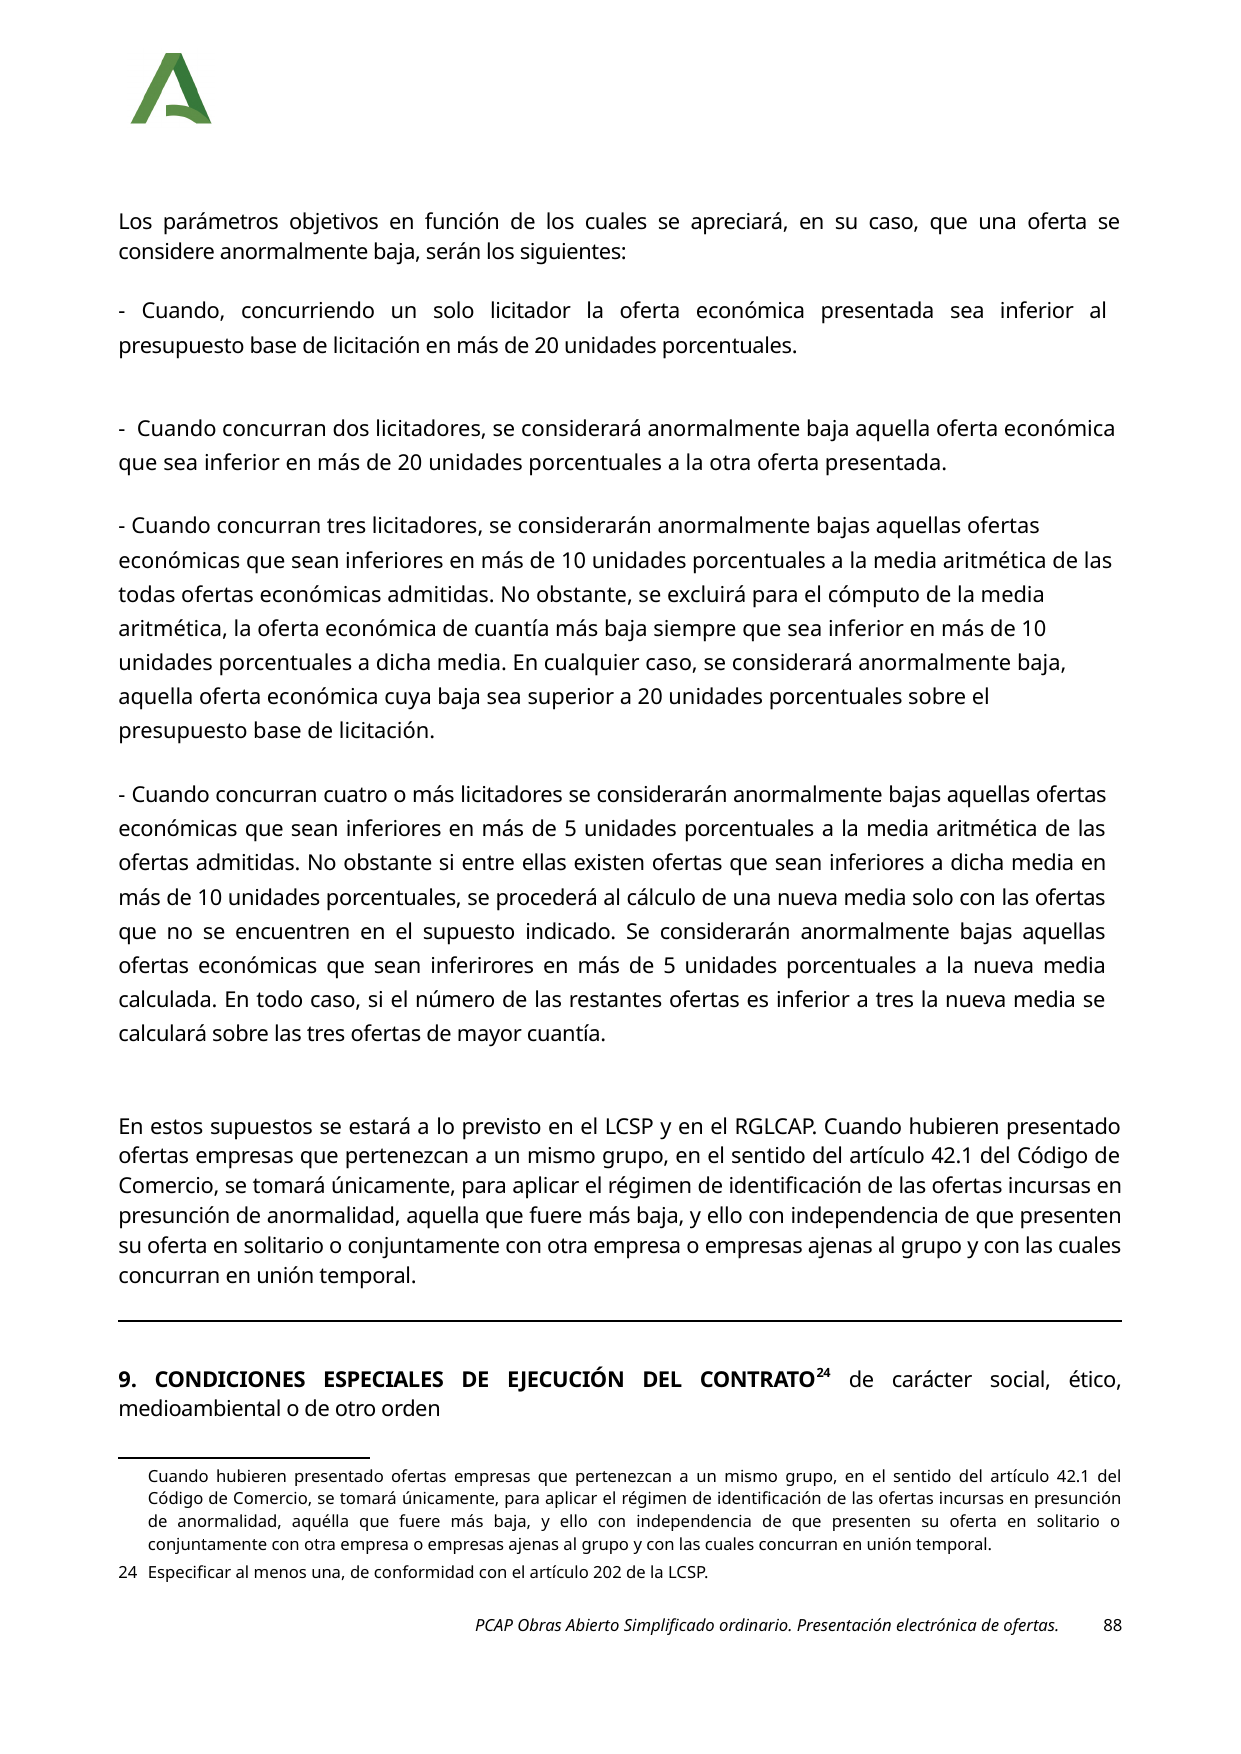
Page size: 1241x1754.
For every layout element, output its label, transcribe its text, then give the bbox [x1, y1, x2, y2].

text 9. CONDICIONES ESPECIALES DE EJECUCIÓN DEL CONTRATO de carácter social, ético, medioambiental o de otro orden [118, 1363, 1122, 1423]
text En estos supuestos se estará a lo previsto en el LCSP y en el RGLCAP. Cuando hubieren presentado ofertas empresas que pertenezcan a un mismo grupo, en el sentido del artículo 42.1 del Código de Comercio, se tomará únicamente, para aplicar el régimen de identificación de las ofertas incursas en presunción de anormalidad, aquella que fuere más baja, y ello con independencia de que presenten su oferta en solitario o conjuntamente con otra empresa o empresas ajenas al grupo y con las cuales concurran en unión temporal. [118, 1111, 1122, 1289]
text - Cuando concurran dos licitadores, se considerará anormalmente baja aquella oferta económica que sea inferior en más de 20 unidades porcentuales a la otra oferta presentada. [118, 413, 1122, 477]
text Los parámetros objetivos en función de los cuales se apreciará, en su caso, que una oferta se considere anormalmente baja, serán los siguientes: [118, 206, 1122, 266]
text - Cuando concurran tres licitadores, se considerarán anormalmente bajas aquellas ofertas económicas que sean inferiores en más de 10 unidades porcentuales a la media aritmética de las todas ofertas económicas admitidas. No obstante, se excluirá para el cómputo de la media aritmética, la oferta económica de cuantía más baja siempre que sea inferior en más de 10 unidades porcentuales a dicha media. En cualquier caso, se considerará anormalmente baja, aquella oferta económica cuya baja sea superior a 20 unidades porcentuales sobre el presupuesto base de licitación. [118, 510, 1122, 745]
text Especificar al menos una, de conformidad con el artículo 202 de la LCSP. [118, 1561, 1122, 1584]
text Cuando hubieren presentado ofertas empresas que pertenezcan a un mismo grupo, en el sentido del artículo 42.1 del Código de Comercio, se tomará únicamente, para aplicar el régimen de identificación de las ofertas incursas en presunción de anormalidad, aquélla que fuere más baja, y ello con independencia de que presenten su oferta en solitario o conjuntamente con otra empresa o empresas ajenas al grupo y con las cuales concurran en unión temporal. [118, 1464, 1122, 1555]
text - Cuando concurran cuatro o más licitadores se considerarán anormalmente bajas aquellas ofertas económicas que sean inferiores en más de 5 unidades porcentuales a la media aritmética de las ofertas admitidas. No obstante si entre ellas existen ofertas que sean inferiores a dicha media en más de 10 unidades porcentuales, se procederá al cálculo de una nueva media solo con las ofertas que no se encuentren en el supuesto indicado. Se considerarán anormalmente bajas aquellas ofertas económicas que sean inferirores en más de 5 unidades porcentuales a la nueva media calculada. En todo caso, si el número de las restantes ofertas es inferior a tres la nueva media se calculará sobre las tres ofertas de mayor cuantía. [118, 779, 1107, 1048]
text - Cuando, concurriendo un solo licitador la oferta económica presentada sea inferior al presupuesto base de licitación en más de 20 unidades porcentuales. [118, 296, 1107, 359]
picture [127, 48, 216, 128]
